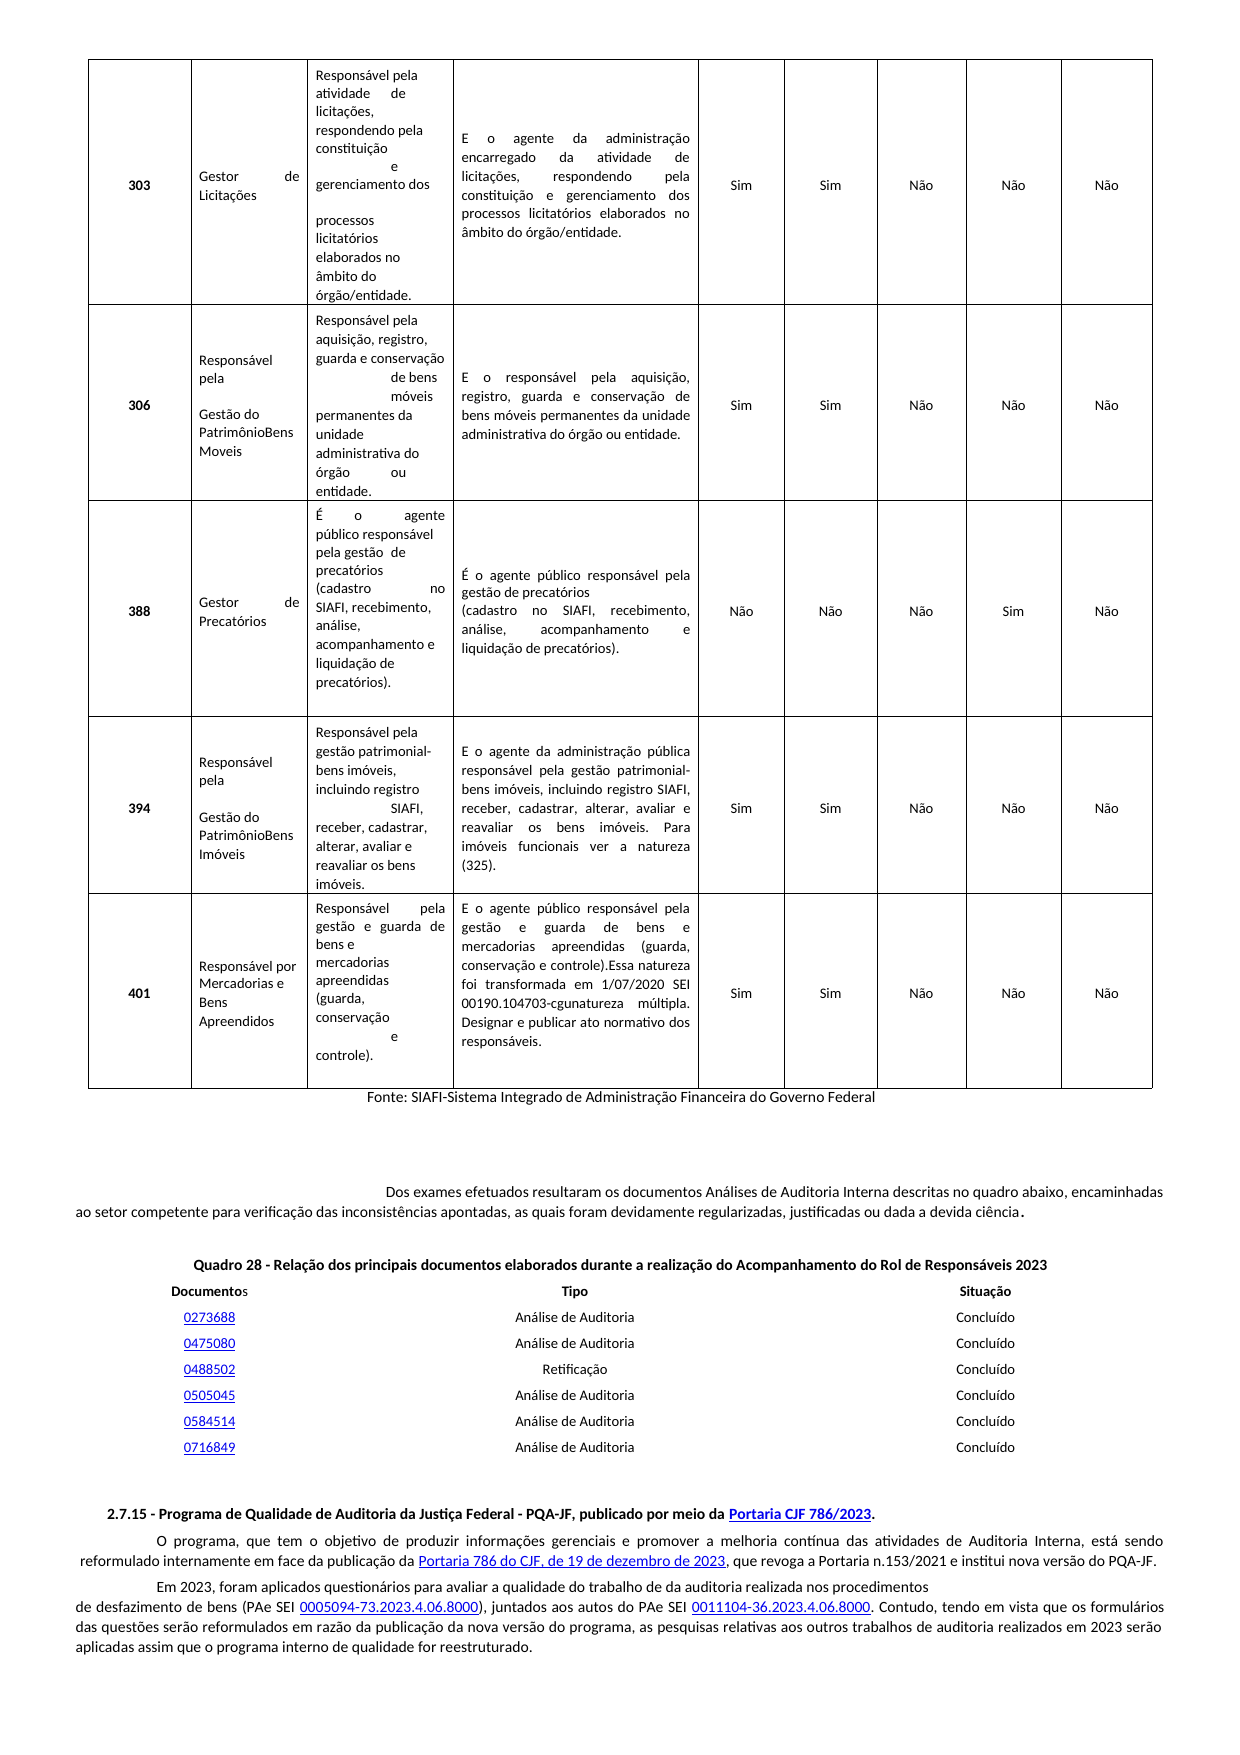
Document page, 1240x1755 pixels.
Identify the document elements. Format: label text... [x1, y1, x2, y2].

text Quadro 28 - Relação dos principais documentos elaborados durante a realização do Acompanhamento do Rol de Responsáveis 2023 [74, 1255, 1167, 1274]
table_cell Análise de Auditoria [350, 1302, 801, 1328]
table_cell Gestor de Precatórios [192, 501, 307, 716]
table_cell Sim [785, 60, 877, 304]
table_cell Não [1062, 894, 1152, 1087]
table_cell Responsável por Mercadorias e Bens Apreendidos [192, 894, 307, 1087]
table_cell 388 [89, 501, 191, 716]
table_cell Não [878, 717, 966, 893]
table_cell 0488502 [69, 1354, 349, 1380]
text ao setor competente para verificação das inconsistências apontadas, as quais foram devidamente regularizadas, justificadas ou dada a devida ciência. [75, 1202, 1164, 1221]
table_cell Concluído [801, 1328, 1171, 1354]
table_cell Não [967, 894, 1061, 1087]
table_cell Análise de Auditoria [350, 1432, 801, 1458]
table_cell Não [967, 60, 1061, 304]
table_cell Não [1062, 501, 1152, 716]
table_header Tipo [350, 1276, 801, 1302]
table_cell 306 [89, 305, 191, 499]
table_cell Sim [785, 717, 877, 893]
table_cell Análise de Auditoria [350, 1380, 801, 1406]
table_cell 0584514 [69, 1406, 349, 1432]
text Fonte: SIAFI-Sistema Integrado de Administração Financeira do Governo Federal [71, 1088, 1172, 1107]
table_cell Responsável pela aquisição, registro, guarda e conservação de bens móveis permanentes da unidade administrativa do órgão ou entidade. [308, 305, 453, 499]
table_cell 401 [89, 894, 191, 1087]
table_cell Sim [967, 501, 1061, 716]
table_cell Concluído [801, 1380, 1171, 1406]
table_cell Sim [699, 717, 784, 893]
table_cell 394 [89, 717, 191, 893]
table_cell 303 [89, 60, 191, 304]
table_cell Responsável pela gestão patrimonial-bens imóveis, incluindo registro SIAFI, receber, cadastrar, alterar, avaliar e reavaliar os bens imóveis. [308, 717, 453, 893]
table_cell Não [699, 501, 784, 716]
table_cell Não [1062, 60, 1152, 304]
table_header Documentos [69, 1276, 349, 1302]
table_cell Não [1062, 717, 1152, 893]
table_cell Responsável pela atividade de licitações, respondendo pela constituição e gerenciamento dos processos licitatórios elaborados no âmbito do órgão/entidade. [308, 60, 453, 304]
text Em 2023, foram aplicados questionários para avaliar a qualidade do trabalho de da auditoria realizada nos procedimentos [80, 1577, 1166, 1596]
text O programa, que tem o objetivo de produzir informações gerenciais e promover a melhoria contínua das atividades de Auditoria Interna, está sendo reformulado internamente em face da publicação da Portaria 786 do CJF, de 19 de dezembro de 2023, que revoga a Portaria n.153/2021 e institui nova versão do PQA-JF. [80, 1531, 1166, 1570]
table_cell Não [878, 894, 966, 1087]
table_cell Responsável pela Gestão do PatrimônioBens Imóveis [192, 717, 307, 893]
table_cell Não [878, 60, 966, 304]
table_cell Sim [699, 60, 784, 304]
table_cell Concluído [801, 1406, 1171, 1432]
text 2.7.15 - Programa de Qualidade de Auditoria da Justiça Federal - PQA-JF, publicado por meio da Portaria CJF 786/2023. [107, 1504, 1170, 1524]
table_cell Sim [785, 305, 877, 499]
table_cell É o agente público responsável pela gestão de precatórios (cadastro no SIAFI, recebimento, análise, acompanhamento e liquidação de precatórios). [454, 501, 698, 716]
text de desfazimento de bens (PAe SEI 0005094-73.2023.4.06.8000), juntados aos autos do PAe SEI 0011104-36.2023.4.06.8000. Contudo, tendo em vista que os formulários das questões serão reformulados em razão da publicação da nova versão do programa, as pesquisas relativas aos outros trabalhos de auditoria realizados em 2023 serão aplicadas assim que o programa interno de qualidade for reestruturado. [75, 1598, 1164, 1656]
table_cell Sim [699, 894, 784, 1087]
table_cell Retificação [350, 1354, 801, 1380]
table_cell E o agente público responsável pela gestão e guarda de bens e mercadorias apreendidas (guarda, conservação e controle).Essa natureza foi transformada em 1/07/2020 SEI 00190.104703-cgunatureza múltipla. Designar e publicar ato normativo dos responsáveis. [454, 894, 698, 1087]
table_cell Responsável pela Gestão do PatrimônioBens Moveis [192, 305, 307, 499]
table_cell E o responsável pela aquisição, registro, guarda e conservação de bens móveis permanentes da unidade administrativa do órgão ou entidade. [454, 305, 698, 499]
table_cell Concluído [801, 1354, 1171, 1380]
table_cell 0273688 [69, 1302, 349, 1328]
table_cell Sim [699, 305, 784, 499]
table_cell 0475080 [69, 1328, 349, 1354]
table_cell 0716849 [69, 1432, 349, 1458]
table_cell Não [967, 717, 1061, 893]
table_cell Gestor de Licitações [192, 60, 307, 304]
table_cell Não [785, 501, 877, 716]
table_cell E o agente da administração encarregado da atividade de licitações, respondendo pela constituição e gerenciamento dos processos licitatórios elaborados no âmbito do órgão/entidade. [454, 60, 698, 304]
table_cell 0505045 [69, 1380, 349, 1406]
table_cell Não [1062, 305, 1152, 499]
table_cell Não [967, 305, 1061, 499]
table_cell Concluído [801, 1432, 1171, 1458]
table_cell É o agente público responsável pela gestão de precatórios (cadastro no SIAFI, recebimento, análise, acompanhamento e liquidação de precatórios). [308, 501, 453, 716]
table_cell Análise de Auditoria [350, 1328, 801, 1354]
table_cell E o agente da administração pública responsável pela gestão patrimonial-bens imóveis, incluindo registro SIAFI, receber, cadastrar, alterar, avaliar e reavaliar os bens imóveis. Para imóveis funcionais ver a natureza (325). [454, 717, 698, 893]
text Dos exames efetuados resultaram os documentos Análises de Auditoria Interna descritas no quadro abaixo, encaminhadas [68, 1182, 1164, 1201]
table_cell Não [878, 305, 966, 499]
table_cell Análise de Auditoria [350, 1406, 801, 1432]
table_cell Concluído [801, 1302, 1171, 1328]
table_cell Responsável pela gestão e guarda de bens e mercadorias apreendidas (guarda, conservação e controle). [308, 894, 453, 1087]
table_cell Sim [785, 894, 877, 1087]
table_header Situação [801, 1276, 1171, 1302]
table_cell Não [878, 501, 966, 716]
